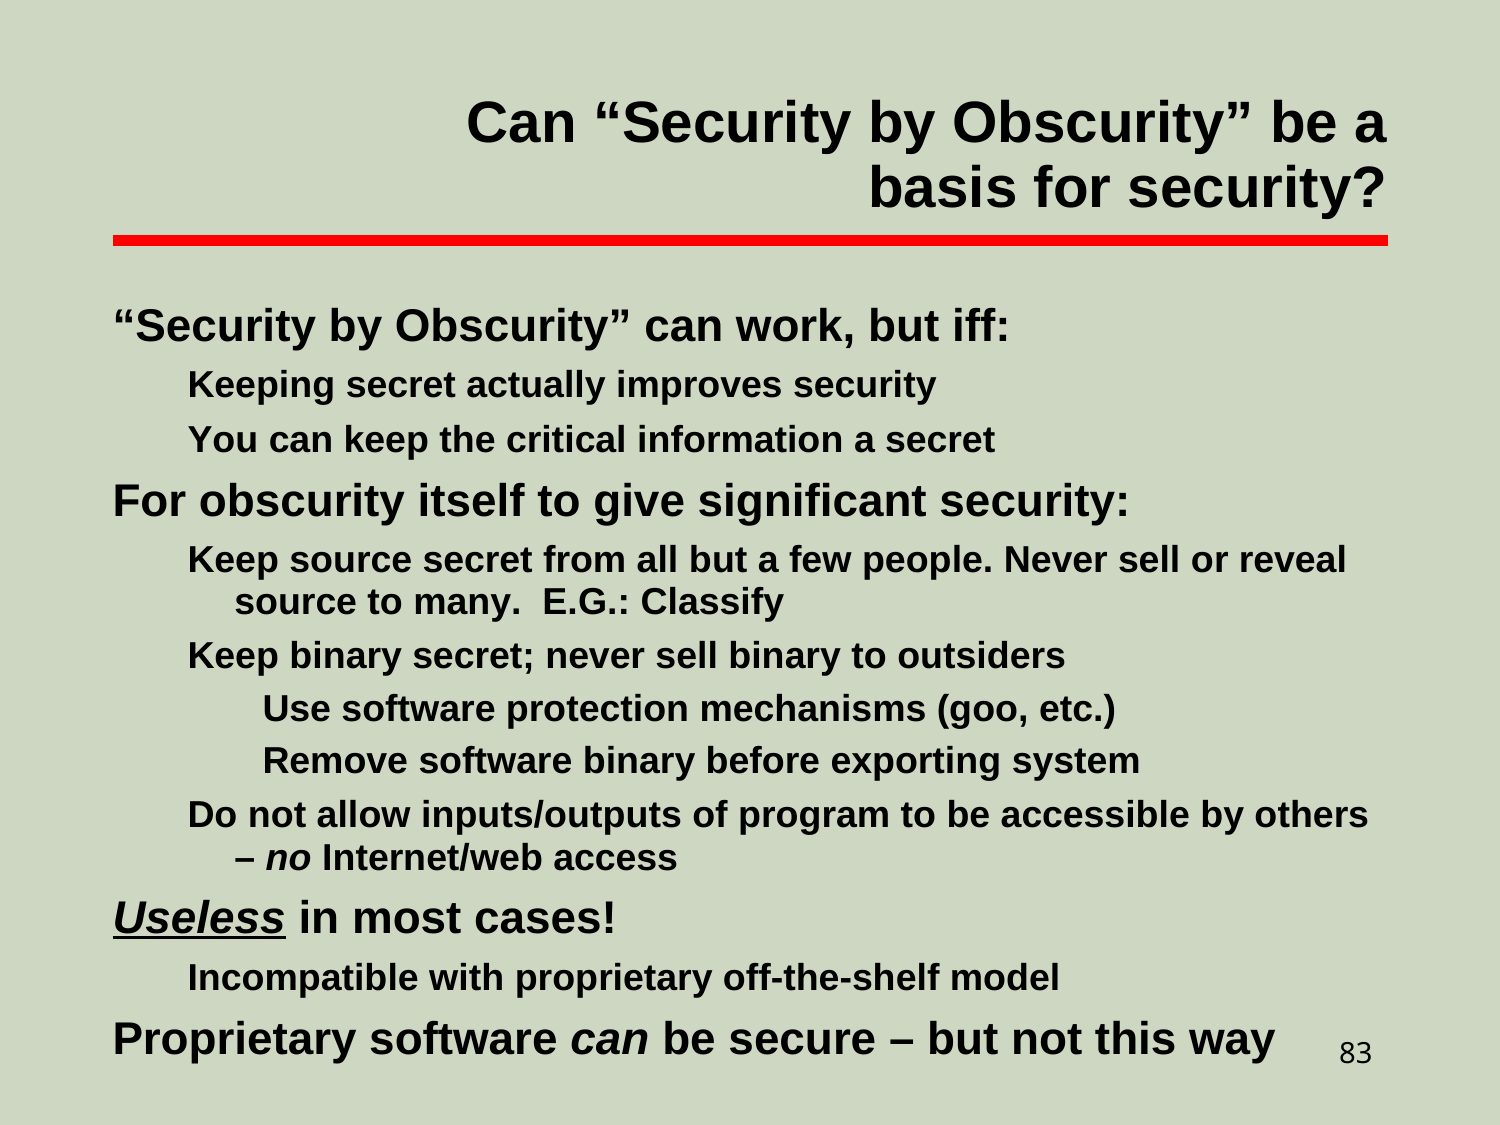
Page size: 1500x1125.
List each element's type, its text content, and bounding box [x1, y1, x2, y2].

list “Security by Obscurity” can work, but iff: Keeping secret actually improves security You can keep the critical information a secret For obscurity itself to give significant security: Keep source secret from all but a few people. Never sell or reveal source to many. E.G.: Classify Keep binary secret; never sell binary to outsiders Use software protection mechanisms (goo, etc.) Remove software binary before exporting system Do not allow inputs/outputs of program to be accessible by others – no Internet/web access Useless in most cases! Incompatible with proprietary off-the-shelf model Proprietary software can be secure – but not this way [112, 299, 1388, 1111]
title Can “Security by Obscurity” be a basis for security? [337, 85, 1388, 224]
